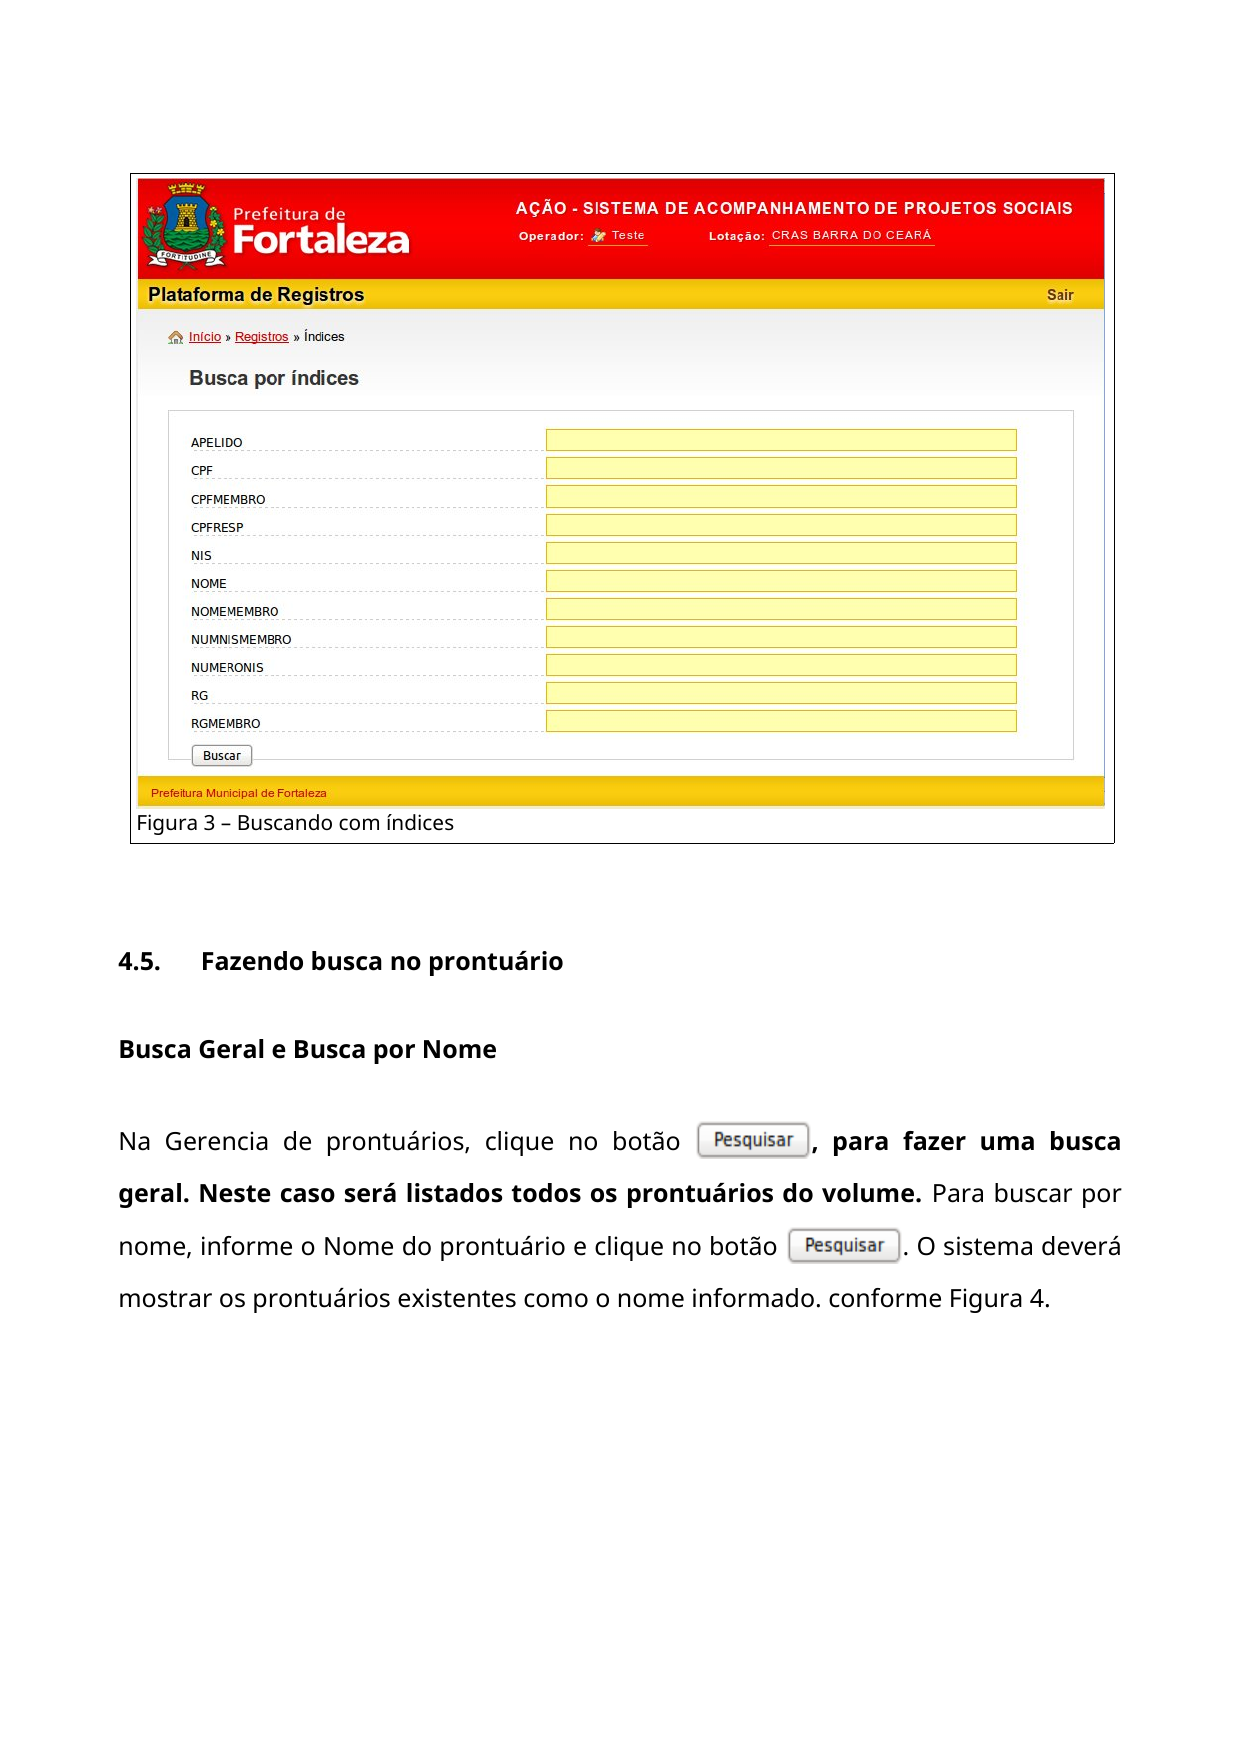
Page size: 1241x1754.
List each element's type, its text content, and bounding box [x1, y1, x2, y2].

table_header Figura 3 – Buscando com índices [131, 174, 1114, 842]
list Na Gerencia de prontuários, clique no botão , para fazer uma busca geral. Neste caso será listados todos os prontuários do volume. Para buscar por nome, informe o Nome do prontuário e clique no botão . O sistema deverá mostrar os prontuários existentes como o nome informado. conforme Figura 4. [118, 1121, 1122, 1315]
list Fazendo busca no prontuário [118, 943, 1122, 978]
list Busca Geral e Busca por Nome [118, 1032, 1122, 1066]
picture [786, 1226, 903, 1264]
picture [695, 1120, 812, 1159]
picture [136, 178, 1105, 809]
